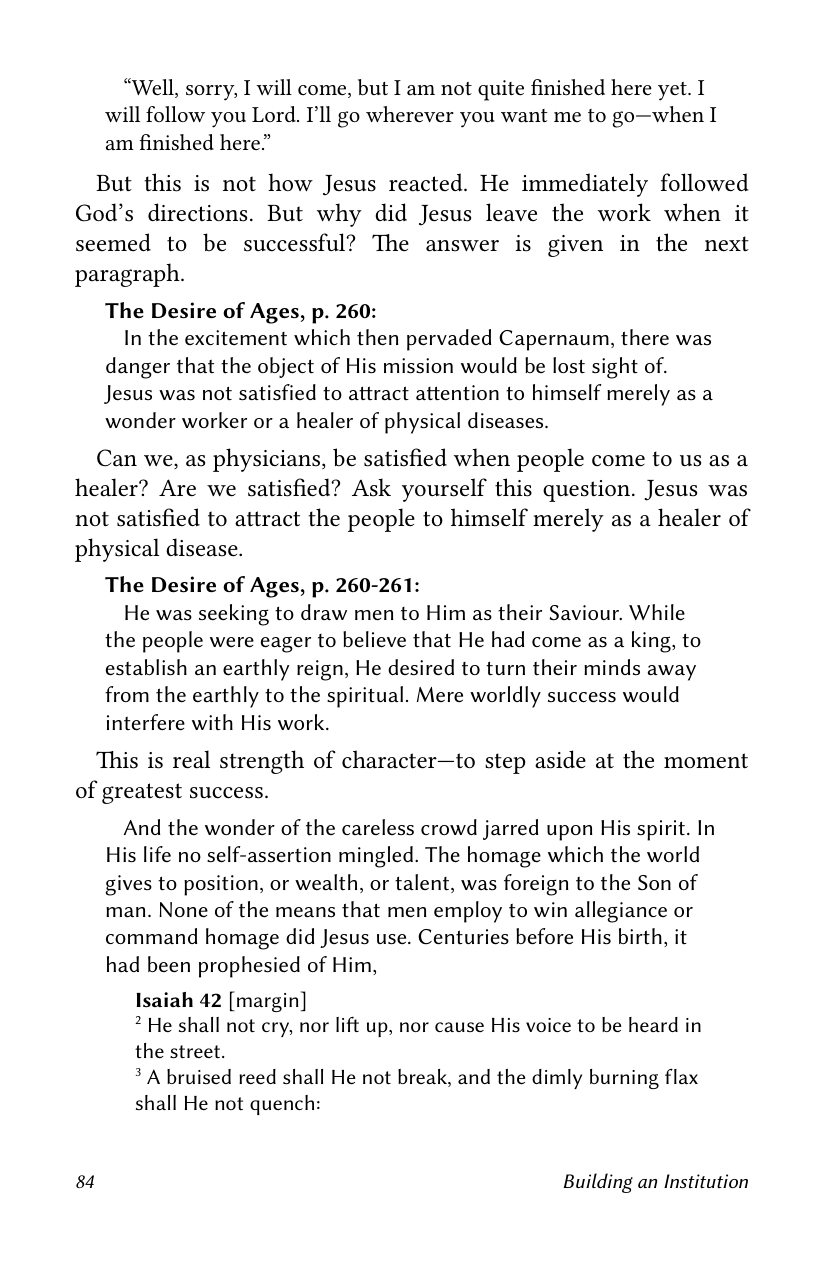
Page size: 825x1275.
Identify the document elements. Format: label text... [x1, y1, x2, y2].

text In the excitement which then pervaded Capernaum, there was danger that the object of His mission would be lost sight of. Jesus was not satisfied to attract attention to himself merely as a wonder worker or a healer of physical diseases. [105, 325, 720, 434]
text The Desire of Ages, p. 260: [105, 298, 750, 324]
text This is real strength of character—to step aside at the moment of greatest success. [75, 746, 750, 804]
text Can we, as physicians, be satisfied when people come to us as a healer? Are we satisfied? Ask yourself this question. Jesus was not satisfied to attract the people to himself merely as a healer of physical disease. [75, 444, 750, 562]
text Isaiah 42 [margin] [135, 988, 720, 1013]
text But this is not how Jesus reacted. He immediately followed God’s directions. But why did Jesus leave the work when it seemed to be successful? The answer is given in the next paragraph. [75, 169, 750, 287]
text 3 A bruised reed shall He not break, and the dimly burning flax shall He not quench: [135, 1065, 720, 1116]
text And the wonder of the careless crowd jarred upon His spirit. In His life no self-assertion mingled. The homage which the world gives to position, or wealth, or talent, was foreign to the Son of man. None of the means that men employ to win allegiance or command homage did Jesus use. Centuries before His birth, it had been prophesied of Him, [105, 815, 720, 978]
text 2 He shall not cry, nor lift up, nor cause His voice to be heard in the street. [135, 1013, 720, 1064]
text “Well, sorry, I will come, but I am not quite finished here yet. I will follow you Lord. I’ll go wherever you want me to go—when I am finished here.” [105, 75, 720, 156]
text The Desire of Ages, p. 260-261: [105, 572, 750, 598]
text He was seeking to draw men to Him as their Saviour. While the people were eager to believe that He had come as a king, to establish an earthly reign, He desired to turn their minds away from the earthly to the spiritual. Mere worldly success would interfere with His work. [105, 600, 720, 736]
